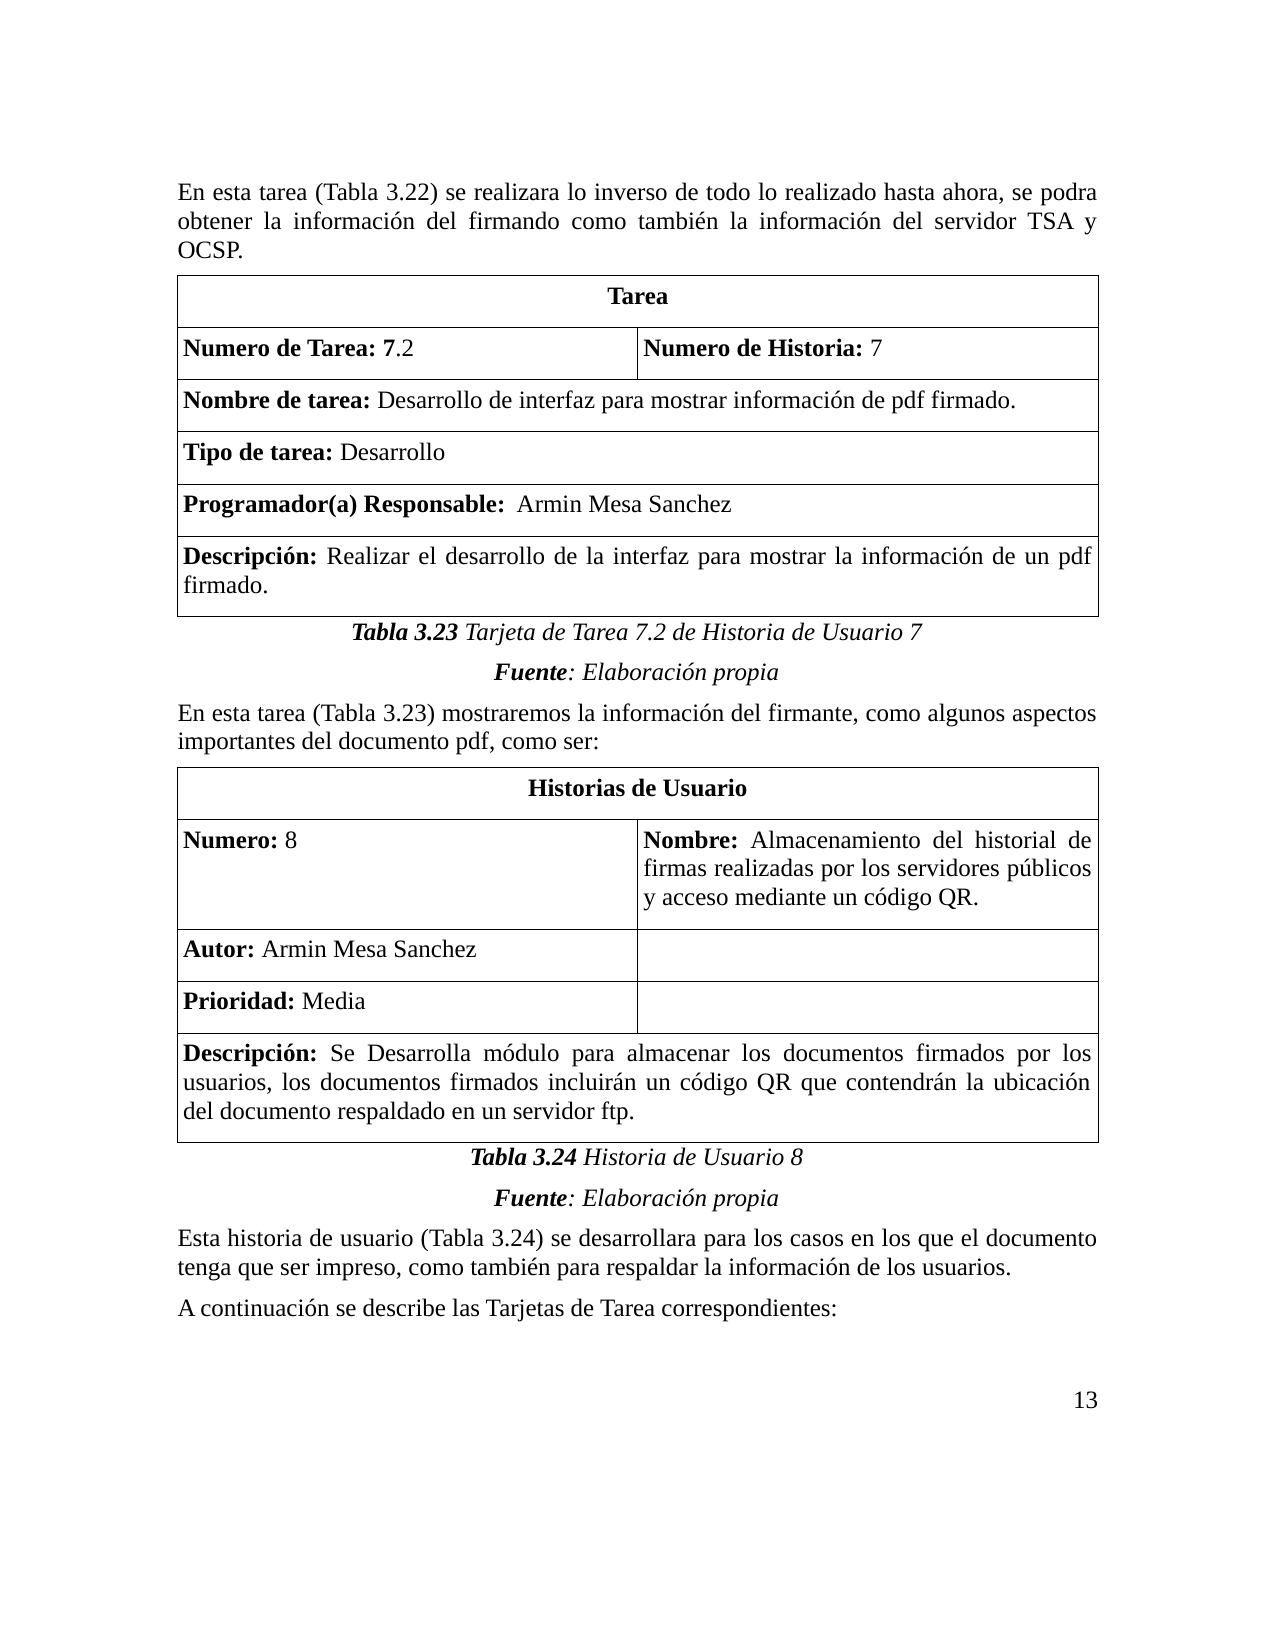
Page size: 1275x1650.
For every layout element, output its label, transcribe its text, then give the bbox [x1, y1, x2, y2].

text En esta tarea (Tabla 3.23) mostraremos la información del firmante, como algunos aspectos importantes del documento pdf, como ser: [177, 698, 1098, 755]
text Esta historia de usuario (Tabla 3.24) se desarrollara para los casos en los que el documento tenga que ser impreso, como también para respaldar la información de los usuarios. [177, 1223, 1098, 1281]
text En esta tarea (Tabla 3.22) se realizara lo inverso de todo lo realizado hasta ahora, se podra obtener la información del firmando como también la información del servidor TSA y OCSP. [177, 177, 1098, 263]
table_cell Numero de Tarea: 7.2 [178, 328, 637, 379]
table_cell Numero de Historia: 7 [638, 328, 1098, 379]
table_header Tarea [178, 276, 1098, 327]
table_cell Numero: 8 [178, 820, 637, 928]
table_cell Descripción: Se Desarrolla módulo para almacenar los documentos firmados por los usuarios, los documentos firmados incluirán un código QR que contendrán la ubicación del documento respaldado en un servidor ftp. [178, 1034, 1098, 1142]
text Tabla 3.24 Historia de Usuario 8 [177, 1143, 1098, 1171]
table_cell Autor: Armin Mesa Sanchez [178, 930, 637, 981]
table_cell [638, 930, 1098, 981]
text Tabla 3.23 Tarjeta de Tarea 7.2 de Historia de Usuario 7 [177, 617, 1098, 645]
table_cell Descripción: Realizar el desarrollo de la interfaz para mostrar la información de un pdf firmado. [178, 537, 1098, 616]
table_cell Programador(a) Responsable: Armin Mesa Sanchez [178, 485, 1098, 536]
text Fuente: Elaboración propia [177, 657, 1098, 686]
table_cell Nombre de tarea: Desarrollo de interfaz para mostrar información de pdf firmado. [178, 380, 1098, 431]
text A continuación se describe las Tarjetas de Tarea correspondientes: [177, 1293, 1098, 1321]
table_cell [638, 982, 1098, 1033]
table_header Historias de Usuario [178, 768, 1098, 819]
table_cell Tipo de tarea: Desarrollo [178, 432, 1098, 483]
table_cell Nombre: Almacenamiento del historial de firmas realizadas por los servidores públicos y acceso mediante un código QR. [638, 820, 1098, 928]
table_cell Prioridad: Media [178, 982, 637, 1033]
text Fuente: Elaboración propia [177, 1183, 1098, 1212]
